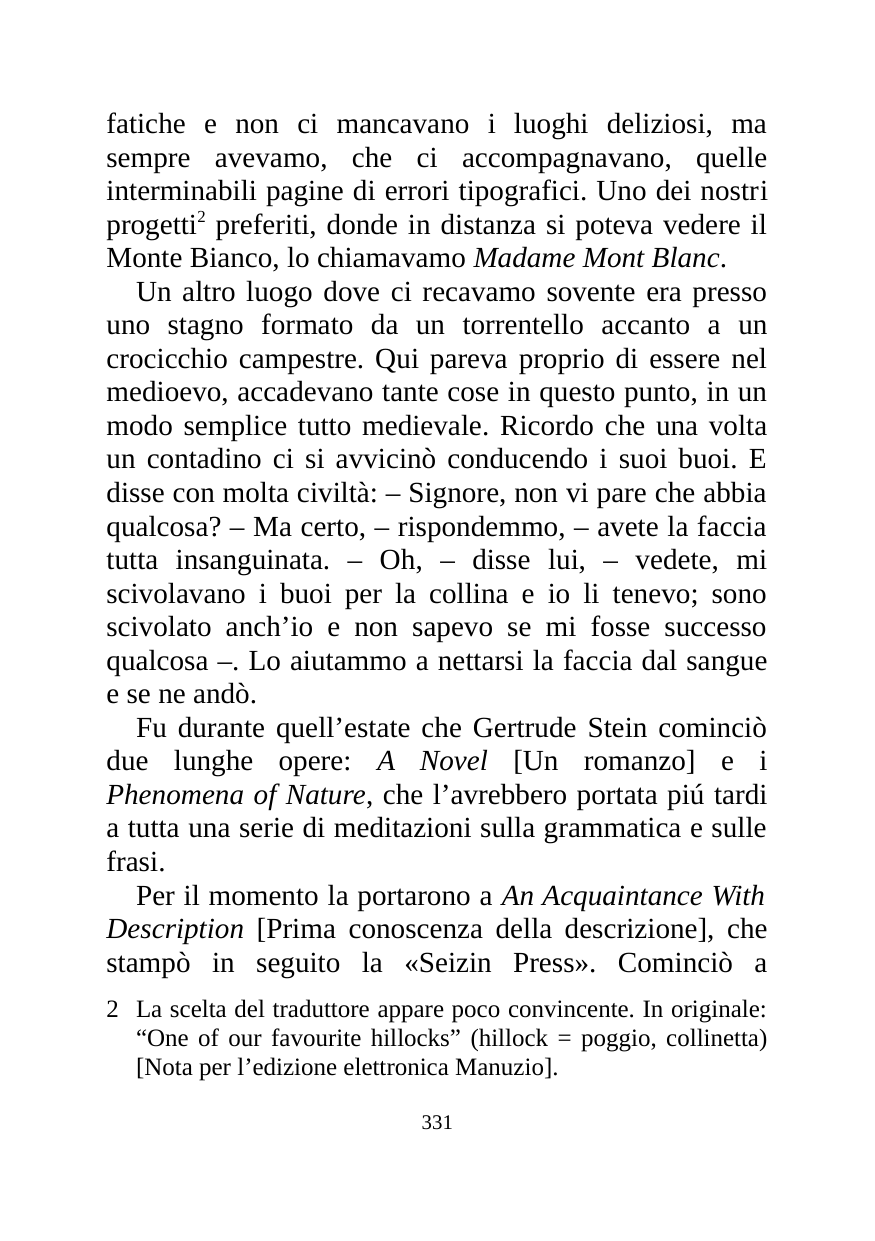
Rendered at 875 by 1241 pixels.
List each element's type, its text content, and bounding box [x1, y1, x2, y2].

text fatiche e non ci mancavano i luoghi deliziosi, ma sempre avevamo, che ci accompagnavano, quelle interminabili pagine di errori tipografici. Uno dei nostri progetti preferiti, donde in distanza si poteva vedere il Monte Bianco, lo chiamavamo Madame Mont Blanc. [106, 106, 768, 274]
text Per il momento la portarono a An Acquaintance With Description [Prima conoscenza della descrizione], che stampò in seguito la «Seizin Press». Cominciò a [106, 878, 768, 978]
text La scelta del traduttore appare poco convincente. In originale: “One of our favourite hillocks” (hillock = poggio, collinetta) [Nota per l’edizione elettronica Manuzio]. [106, 994, 768, 1080]
text Un altro luogo dove ci recavamo sovente era presso uno stagno formato da un torrentello accanto a un crocicchio campestre. Qui pareva proprio di essere nel medioevo, accadevano tante cose in questo punto, in un modo semplice tutto medievale. Ricordo che una volta un contadino ci si avvicinò conducendo i suoi buoi. E disse con molta civiltà: – Signore, non vi pare che abbia qualcosa? – Ma certo, – rispondemmo, – avete la faccia tutta insanguinata. – Oh, – disse lui, – vedete, mi scivolavano i buoi per la collina e io li tenevo; sono scivolato anch’io e non sapevo se mi fosse successo qualcosa –. Lo aiutammo a nettarsi la faccia dal sangue e se ne andò. [106, 274, 768, 710]
text Fu durante quell’estate che Gertrude Stein cominciò due lunghe opere: A Novel [Un romanzo] e i Phenomena of Nature, che l’avrebbero portata piú tardi a tutta una serie di meditazioni sulla grammatica e sulle frasi. [106, 710, 768, 878]
